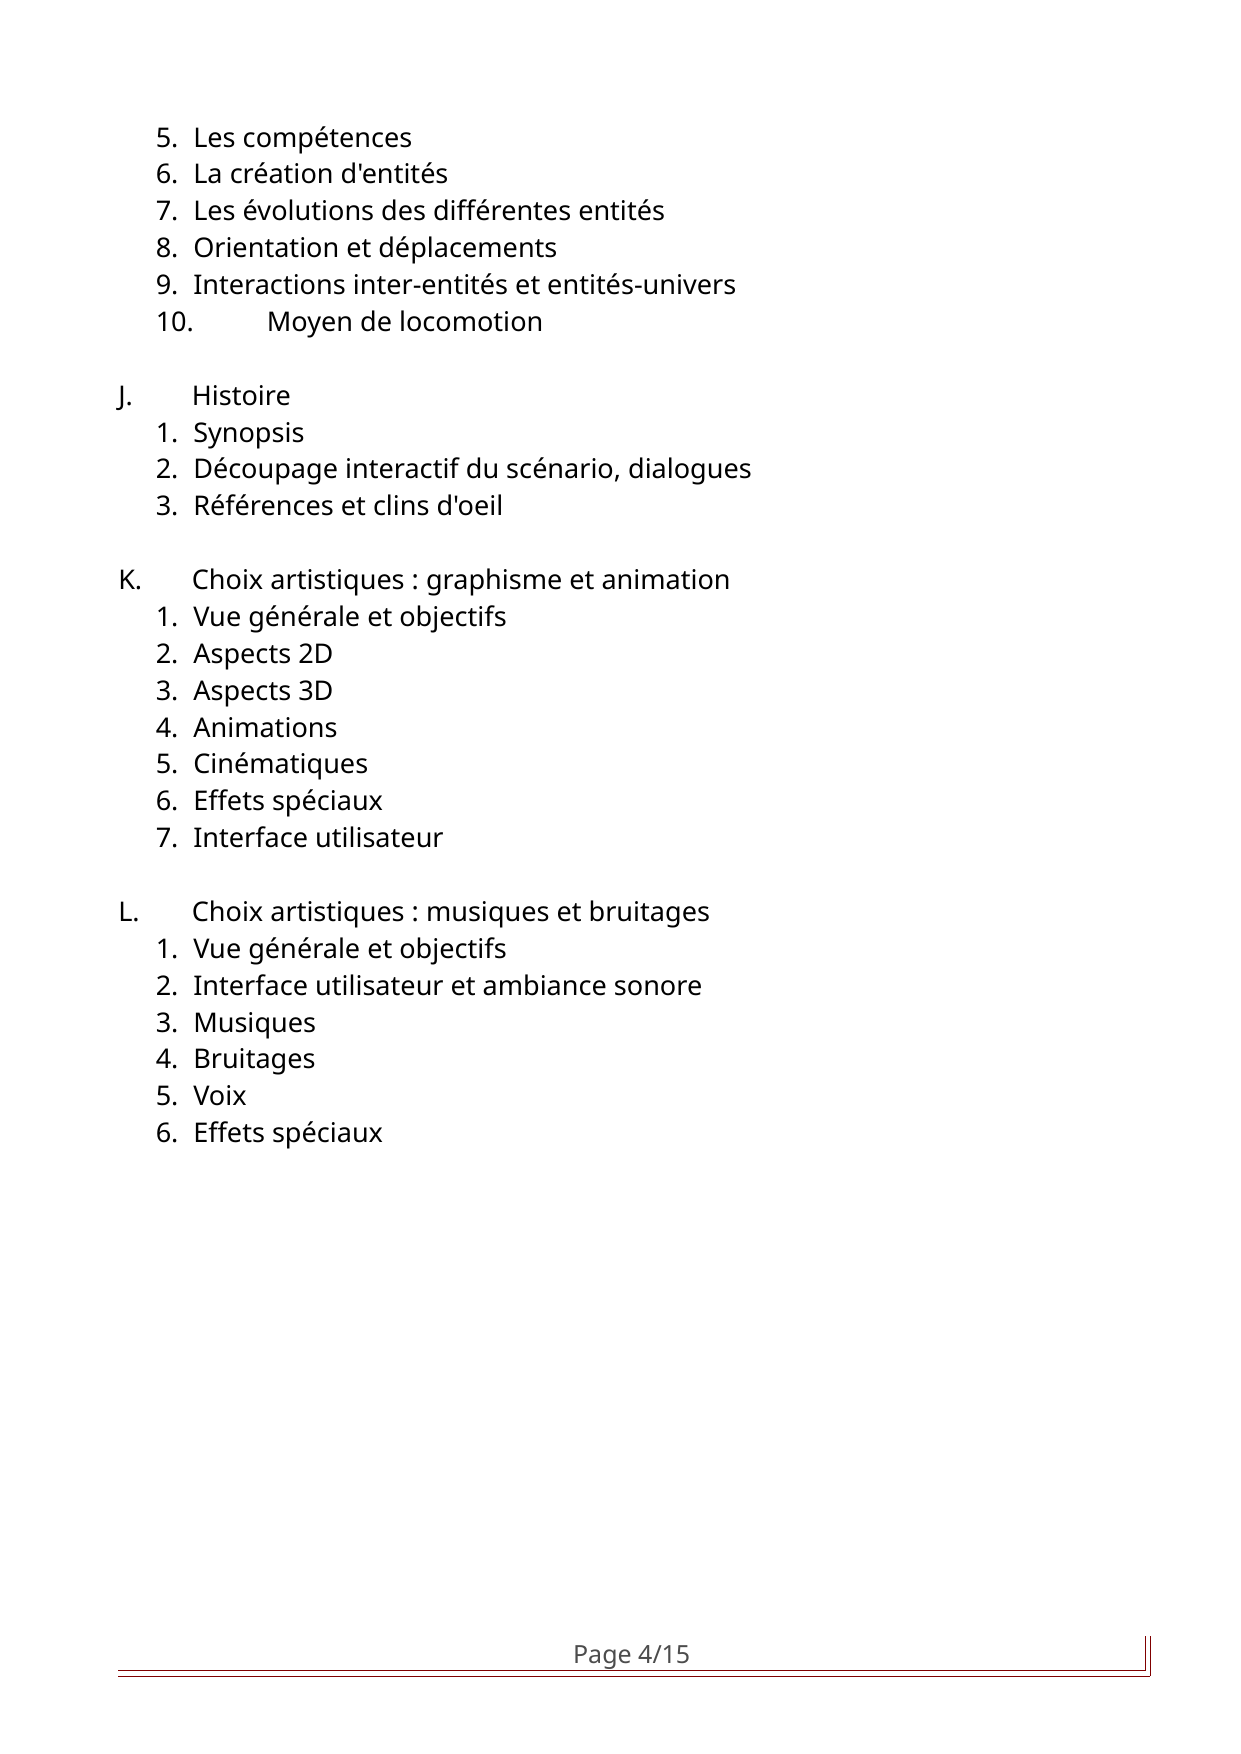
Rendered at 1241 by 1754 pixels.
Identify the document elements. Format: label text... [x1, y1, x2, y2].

text J. Histoire [118, 376, 1122, 413]
list Aspects 2D [156, 634, 1122, 671]
list Interactions inter-entités et entités-univers [156, 266, 1122, 302]
list Voix [156, 1077, 1122, 1114]
list Interface utilisateur et ambiance sonore [156, 966, 1122, 1003]
list Orientation et déplacements [156, 229, 1122, 266]
list Les compétences [156, 118, 1122, 155]
list Moyen de locomotion [156, 302, 1122, 339]
list Découpage interactif du scénario, dialogues [156, 450, 1122, 487]
list Effets spéciaux [156, 782, 1122, 819]
list Bruitages [156, 1040, 1122, 1077]
text L. Choix artistiques : musiques et bruitages [118, 892, 1122, 929]
list Vue générale et objectifs [156, 597, 1122, 634]
list Vue générale et objectifs [156, 929, 1122, 966]
list Animations [156, 708, 1122, 745]
list Aspects 3D [156, 671, 1122, 708]
list Synopsis [156, 413, 1122, 450]
list Les évolutions des différentes entités [156, 192, 1122, 229]
list Effets spéciaux [156, 1114, 1122, 1151]
list Références et clins d'oeil [156, 487, 1122, 524]
list Musiques [156, 1003, 1122, 1040]
list La création d'entités [156, 155, 1122, 192]
list Cinématiques [156, 745, 1122, 782]
text K. Choix artistiques : graphisme et animation [118, 561, 1122, 597]
list Interface utilisateur [156, 819, 1122, 856]
